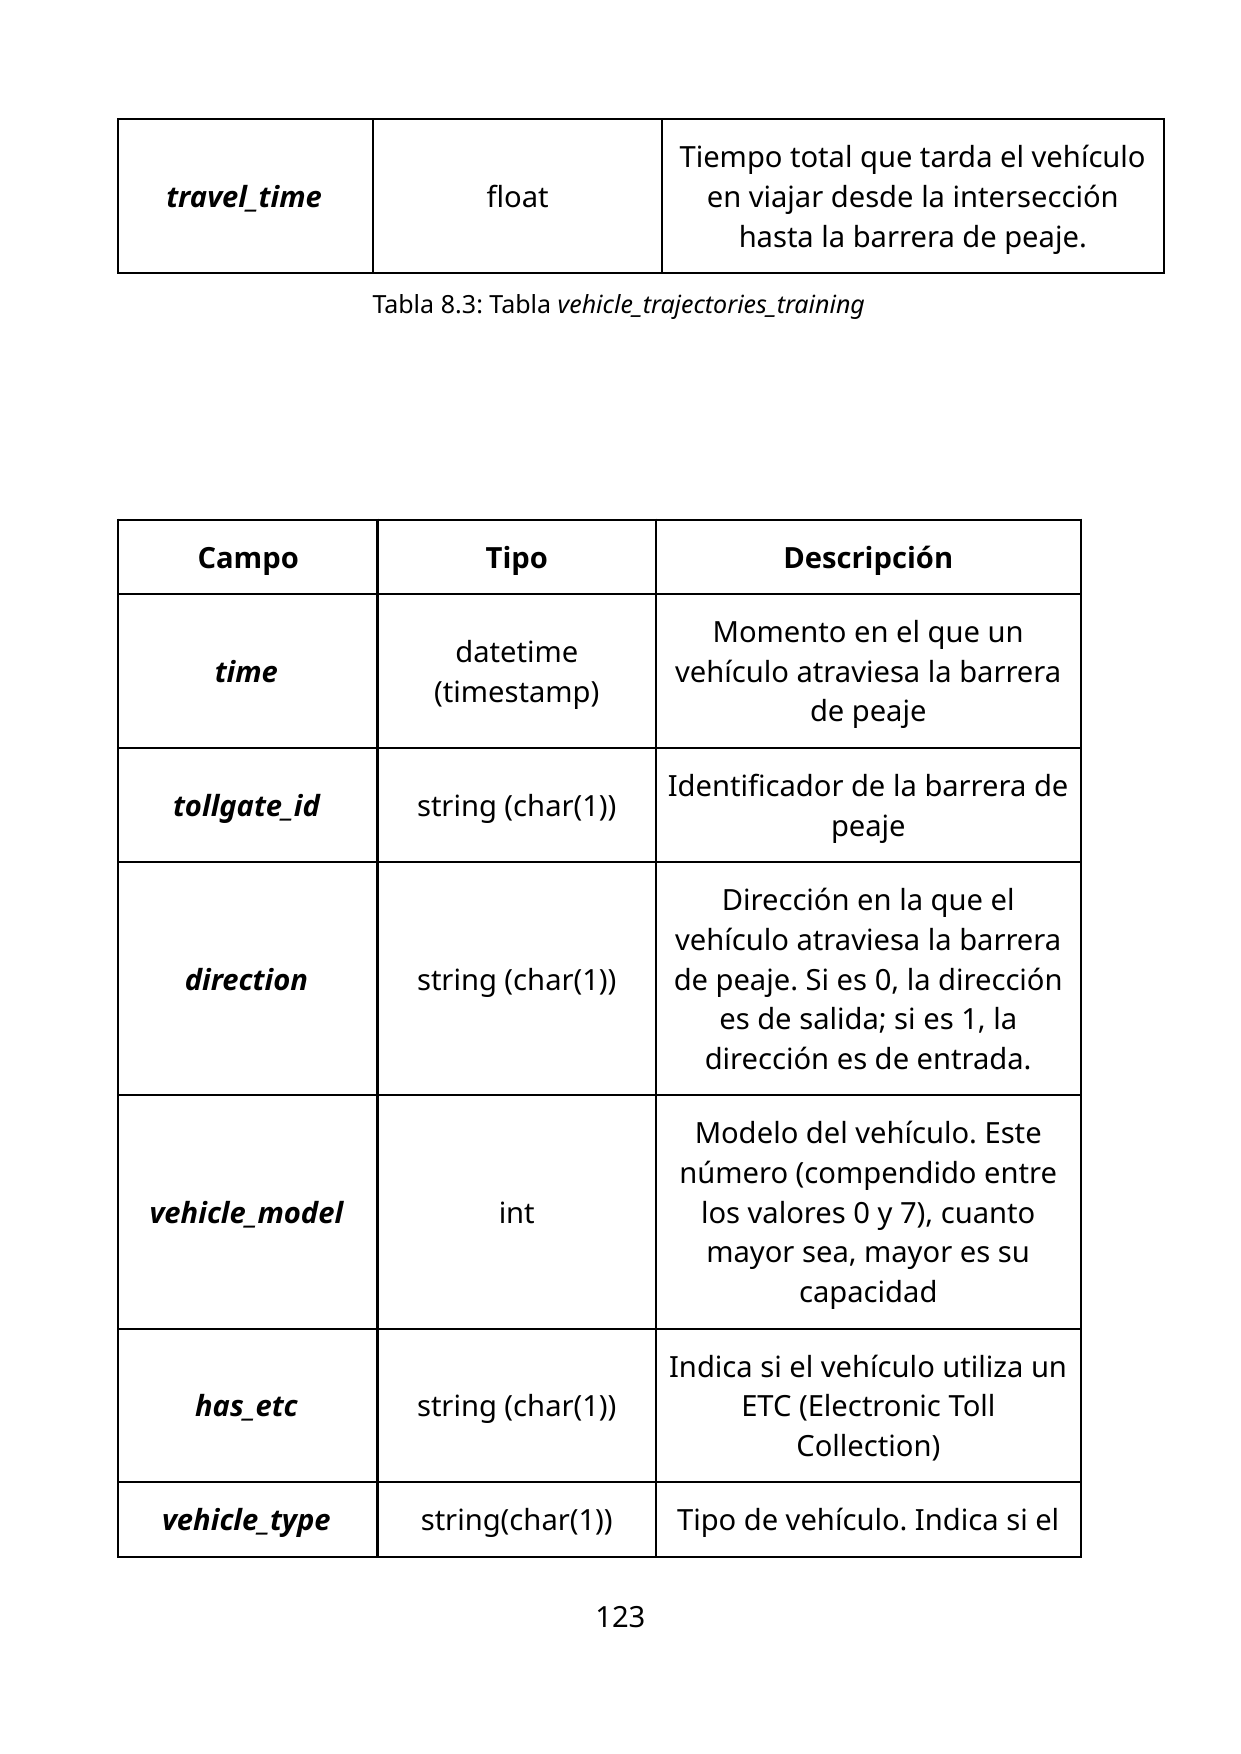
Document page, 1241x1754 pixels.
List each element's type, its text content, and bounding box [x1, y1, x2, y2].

table_cell string (char(1)) [379, 863, 655, 1094]
table_cell direction [119, 863, 376, 1094]
table_cell Tiempo total que tarda el vehículo en viajar desde la intersección hasta la barrera de peaje. [663, 120, 1163, 272]
text Tabla 8.3: Tabla vehicle_trajectories_training [118, 287, 1122, 321]
table_cell datetime (timestamp) [379, 595, 655, 747]
table_header Descripción [657, 521, 1080, 593]
table_cell string(char(1)) [379, 1483, 655, 1556]
table_cell Dirección en la que el vehículo atraviesa la barrera de peaje. Si es 0, la dirección es de salida; si es 1, la dirección es de entrada. [657, 863, 1080, 1094]
table_cell vehicle_model [119, 1096, 376, 1327]
table_cell tollgate_id [119, 749, 376, 861]
table_cell travel_time [119, 120, 372, 272]
table_cell int [379, 1096, 655, 1327]
table_cell time [119, 595, 376, 747]
table_cell Identificador de la barrera de peaje [657, 749, 1080, 861]
table_cell Indica si el vehículo utiliza un ETC (Electronic Toll Collection) [657, 1330, 1080, 1481]
table_cell Tipo de vehículo. Indica si el [657, 1483, 1080, 1556]
table_cell string (char(1)) [379, 1330, 655, 1481]
table_cell vehicle_type [119, 1483, 376, 1556]
table_cell Modelo del vehículo. Este número (compendido entre los valores 0 y 7), cuanto mayor sea, mayor es su capacidad [657, 1096, 1080, 1327]
table_cell Momento en el que un vehículo atraviesa la barrera de peaje [657, 595, 1080, 747]
table_cell has_etc [119, 1330, 376, 1481]
table_cell string (char(1)) [379, 749, 655, 861]
table_header Campo [119, 521, 376, 593]
table_header Tipo [379, 521, 655, 593]
table_cell float [374, 120, 661, 272]
